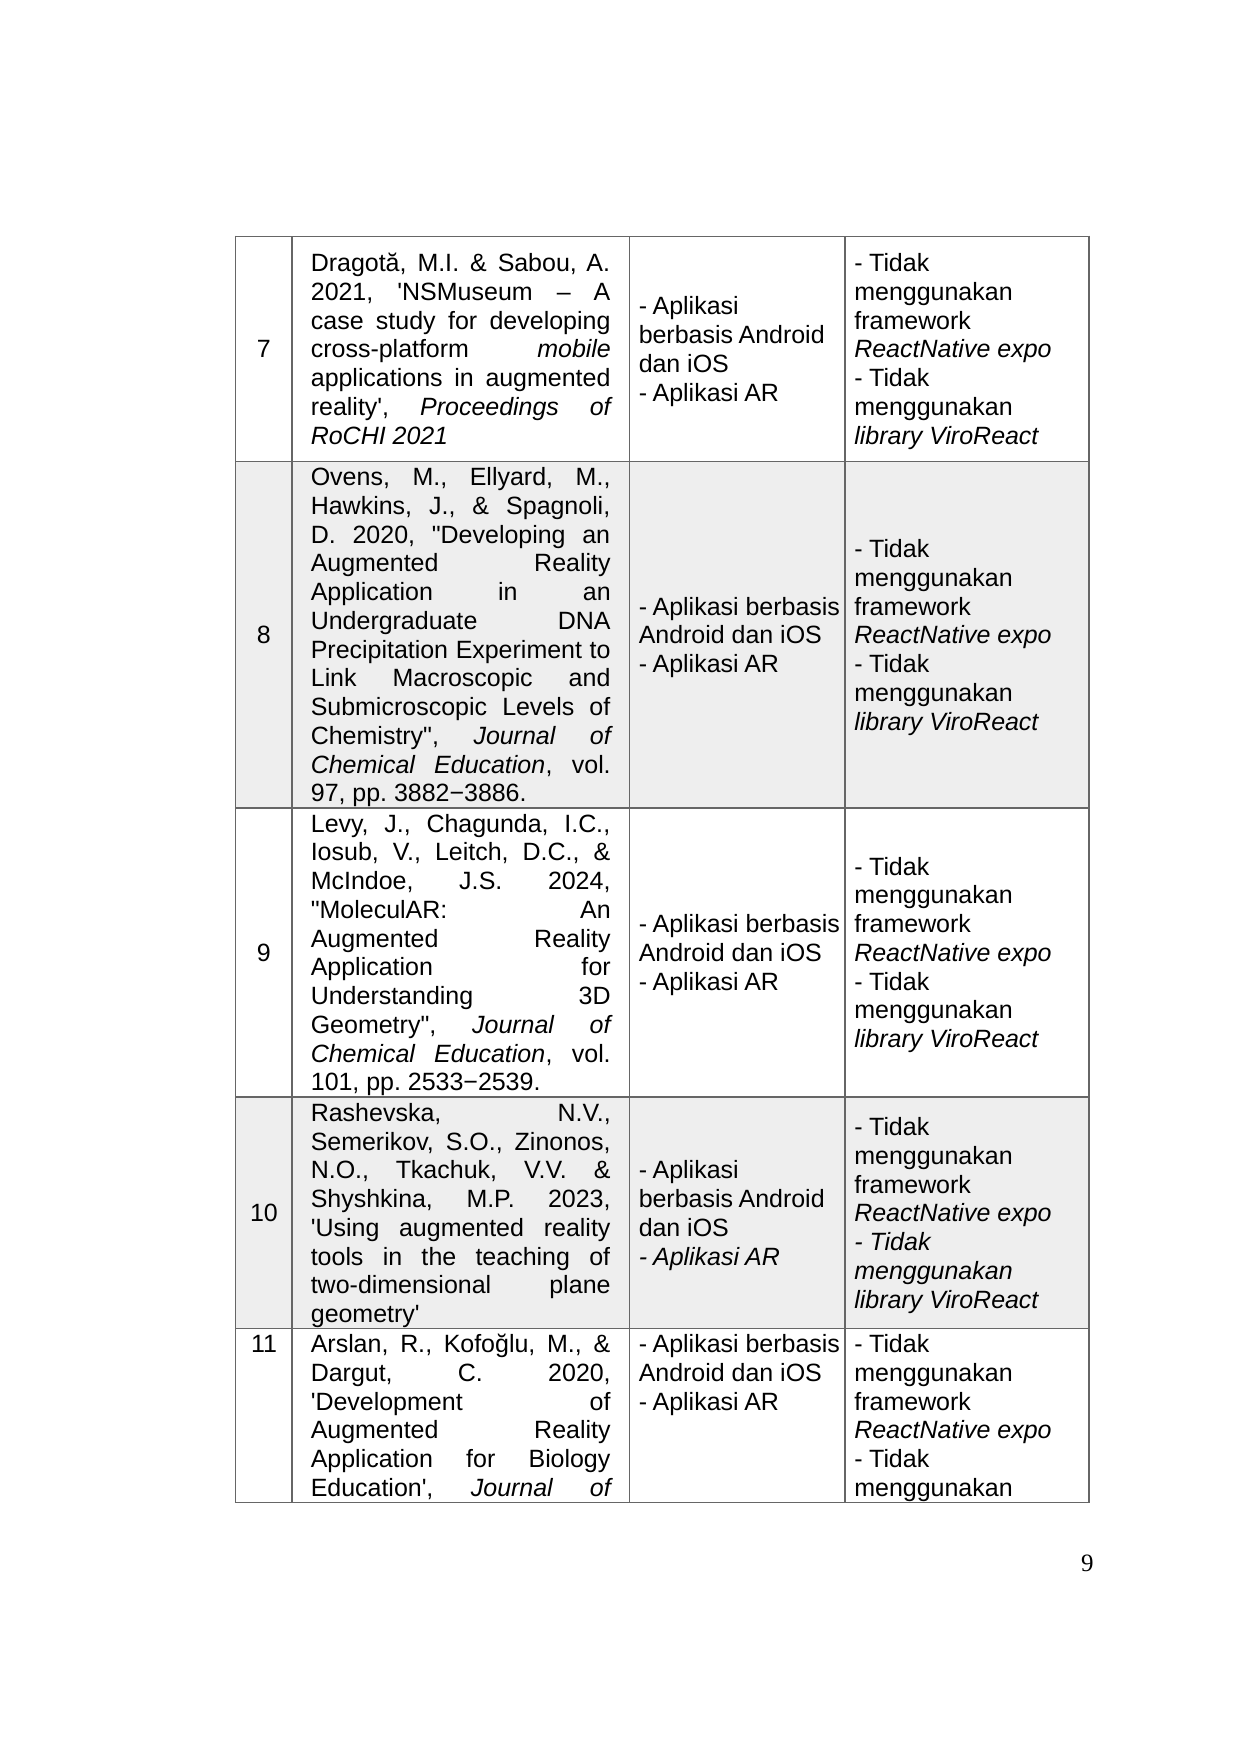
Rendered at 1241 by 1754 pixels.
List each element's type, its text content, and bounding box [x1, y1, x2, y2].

table_cell - Tidak menggunakan framework ReactNative expo - Tidak menggunakan library ViroReact [846, 462, 1088, 807]
table_cell 8 [236, 462, 291, 807]
table_cell 11 [236, 1329, 291, 1502]
table_cell - Tidak menggunakan framework ReactNative expo - Tidak menggunakan [846, 1329, 1088, 1502]
table_cell Rashevska, N.V., Semerikov, S.O., Zinonos, N.O., Tkachuk, V.V. & Shyshkina, M.P. 2023, 'Using augmented reality tools in the teaching of two-dimensional plane geometry' [293, 1098, 629, 1328]
table_cell - Aplikasi berbasis Android dan iOS - Aplikasi AR [630, 809, 844, 1096]
table_cell Dragotă, M.I. & Sabou, A. 2021, 'NSMuseum – A case study for developing cross-platform mobile applications in augmented reality', Proceedings of RoCHI 2021 [293, 237, 629, 461]
table_cell - Aplikasi berbasis Android dan iOS - Aplikasi AR [630, 1329, 844, 1502]
table_cell - Aplikasi berbasis Android dan iOS - Aplikasi AR [630, 237, 844, 461]
table_cell - Tidak menggunakan framework ReactNative expo - Tidak menggunakan library ViroReact [846, 1098, 1088, 1328]
table_cell 7 [236, 237, 291, 461]
table_cell 9 [236, 809, 291, 1096]
table_cell - Aplikasi berbasis Android dan iOS - Aplikasi AR [630, 462, 844, 807]
table_cell Levy, J., Chagunda, I.C., Iosub, V., Leitch, D.C., & McIndoe, J.S. 2024, "MoleculAR: An Augmented Reality Application for Understanding 3D Geometry", Journal of Chemical Education, vol. 101, pp. 2533−2539. [293, 809, 629, 1096]
table_cell 10 [236, 1098, 291, 1328]
table_cell - Tidak menggunakan framework ReactNative expo - Tidak menggunakan library ViroReact [846, 237, 1088, 461]
table_cell - Aplikasi berbasis Android dan iOS - Aplikasi AR [630, 1098, 844, 1328]
table_cell Ovens, M., Ellyard, M., Hawkins, J., & Spagnoli, D. 2020, "Developing an Augmented Reality Application in an Undergraduate DNA Precipitation Experiment to Link Macroscopic and Submicroscopic Levels of Chemistry", Journal of Chemical Education, vol. 97, pp. 3882−3886. [293, 462, 629, 807]
table_cell Arslan, R., Kofoğlu, M., & Dargut, C. 2020, 'Development of Augmented Reality Application for Biology Education', Journal of [293, 1329, 629, 1502]
table_cell - Tidak menggunakan framework ReactNative expo - Tidak menggunakan library ViroReact [846, 809, 1088, 1096]
